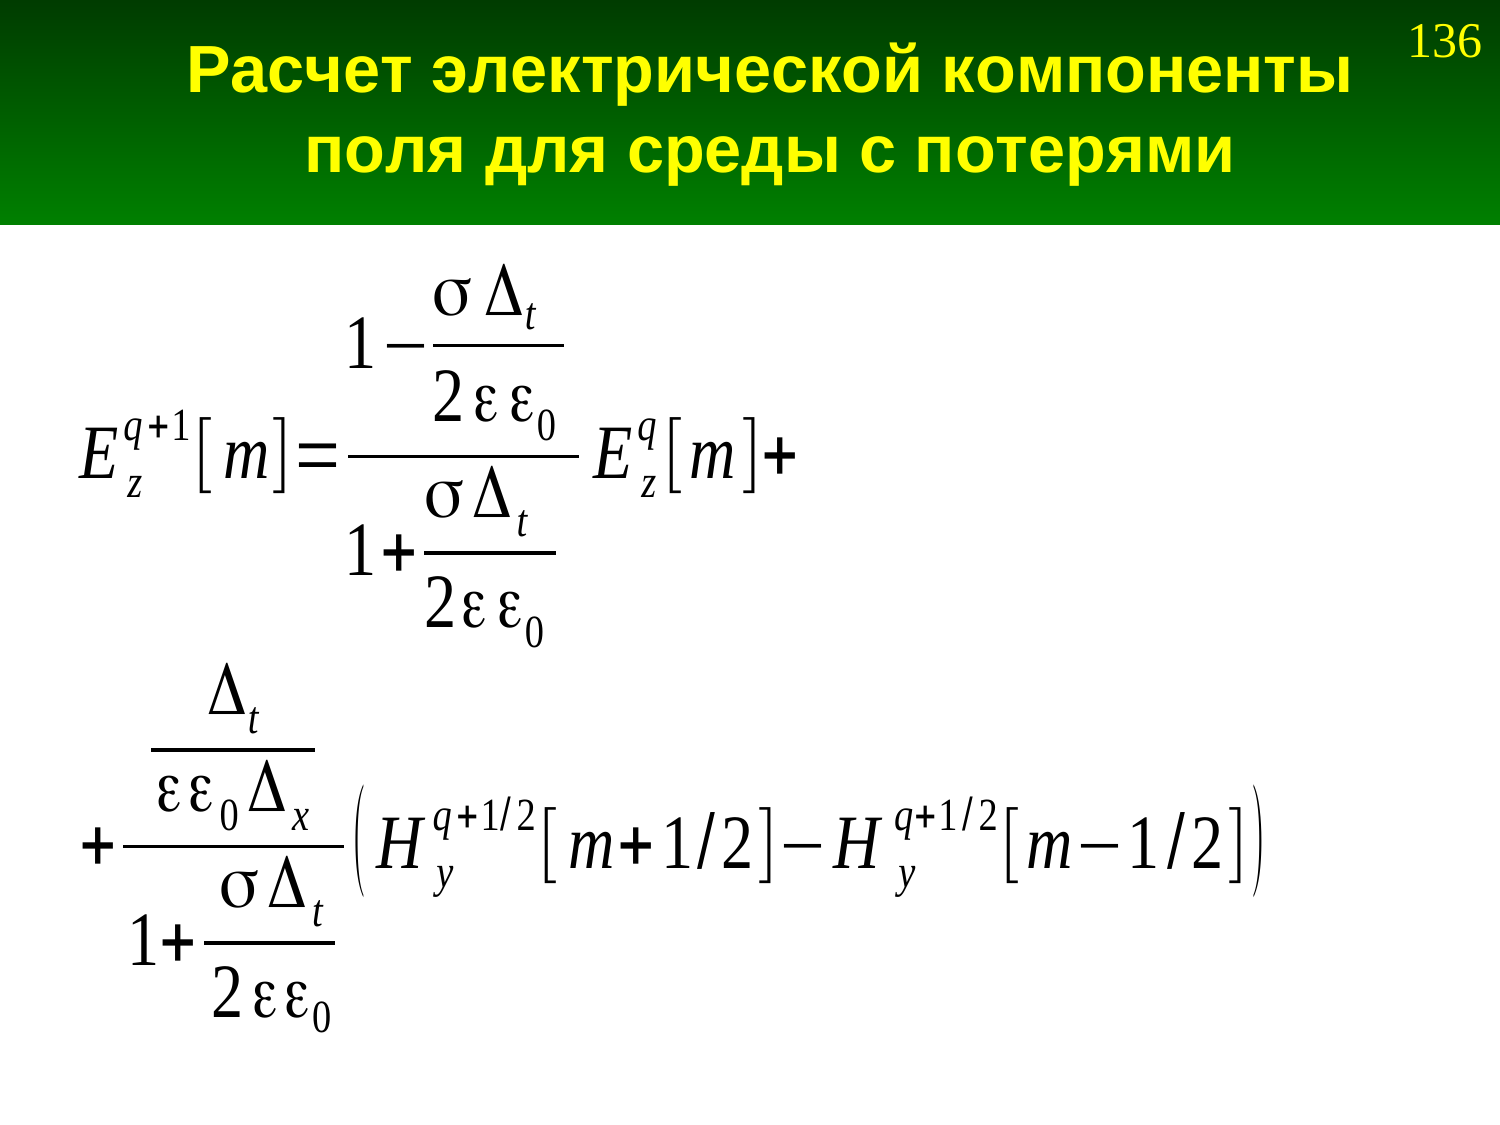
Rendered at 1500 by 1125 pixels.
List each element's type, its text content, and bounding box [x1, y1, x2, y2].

title Расчет электрической компоненты поля для среды с потерями [100, 7, 1441, 204]
chart [59, 257, 1279, 1045]
